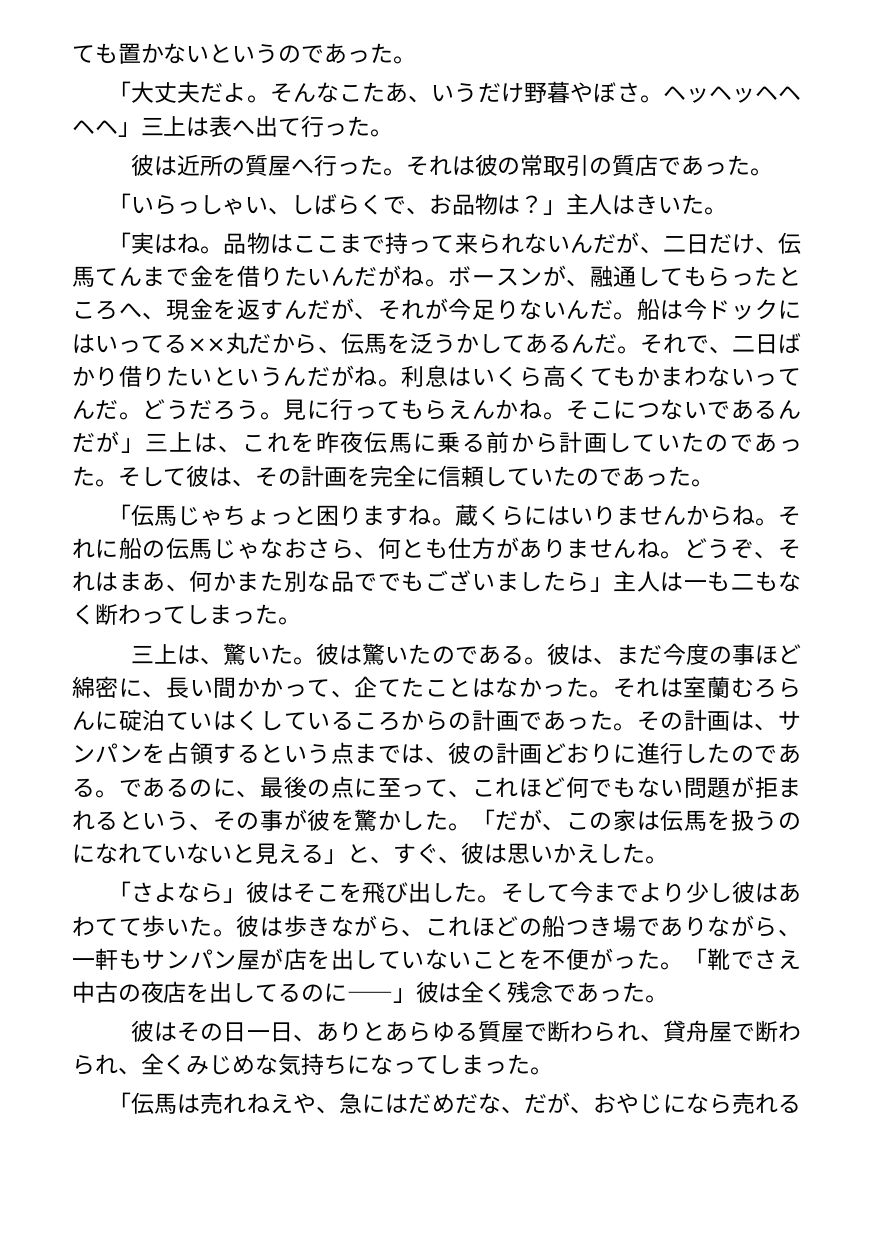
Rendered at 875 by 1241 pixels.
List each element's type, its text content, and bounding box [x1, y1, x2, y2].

text 彼は近所の質屋へ行った。それは彼の常取引の質店であった。 [72, 148, 802, 181]
text 「伝馬じゃちょっと困りますね。蔵くらにはいりませんからね。それに船の伝馬じゃなおさら、何とも仕方がありませんね。どうぞ、それはまあ、何かまた別な品ででもございましたら」主人は一も二もなく断わってしまった。 [72, 498, 802, 631]
text 「実はね。品物はここまで持って来られないんだが、二日だけ、伝馬てんまで金を借りたいんだがね。ボースンが、融通してもらったところへ、現金を返すんだが、それが今足りないんだ。船は今ドックにはいってる××丸だから、伝馬を泛うかしてあるんだ。それで、二日ばかり借りたいというんだがね。利息はいくら高くてもかまわないってんだ。どうだろう。見に行ってもらえんかね。そこにつないであるんだが」三上は、これを昨夜伝馬に乗る前から計画していたのであった。そして彼は、その計画を完全に信頼していたのであった。 [72, 226, 802, 492]
text 「大丈夫だよ。そんなこたあ、いうだけ野暮やぼさ。ヘッヘッヘヘヘヘ」三上は表へ出て行った。 [72, 75, 802, 142]
text 彼はその日一日、ありとあらゆる質屋で断わられ、貸舟屋で断わられ、全くみじめな気持ちになってしまった。 [72, 1014, 802, 1080]
text 「いらっしゃい、しばらくで、お品物は？」主人はきいた。 [72, 187, 802, 220]
text 「伝馬は売れねえや、急にはだめだな、だが、おやじになら売れる [72, 1086, 802, 1119]
text 三上は、驚いた。彼は驚いたのである。彼は、まだ今度の事ほど綿密に、長い間かかって、企てたことはなかった。それは室蘭むろらんに碇泊ていはくしているころからの計画であった。その計画は、サンパンを占領するという点までは、彼の計画どおりに進行したのである。であるのに、最後の点に至って、これほど何でもない問題が拒まれるという、その事が彼を驚かした。「だが、この家は伝馬を扱うのになれていないと見える」と、すぐ、彼は思いかえした。 [72, 637, 802, 869]
text 「さよなら」彼はそこを飛び出した。そして今までより少し彼はあわてて歩いた。彼は歩きながら、これほどの船つき場でありながら、一軒もサンパン屋が店を出していないことを不便がった。「靴でさえ中古の夜店を出してるのに――」彼は全く残念であった。 [72, 875, 802, 1008]
text ても置かないというのであった。 [72, 36, 802, 69]
